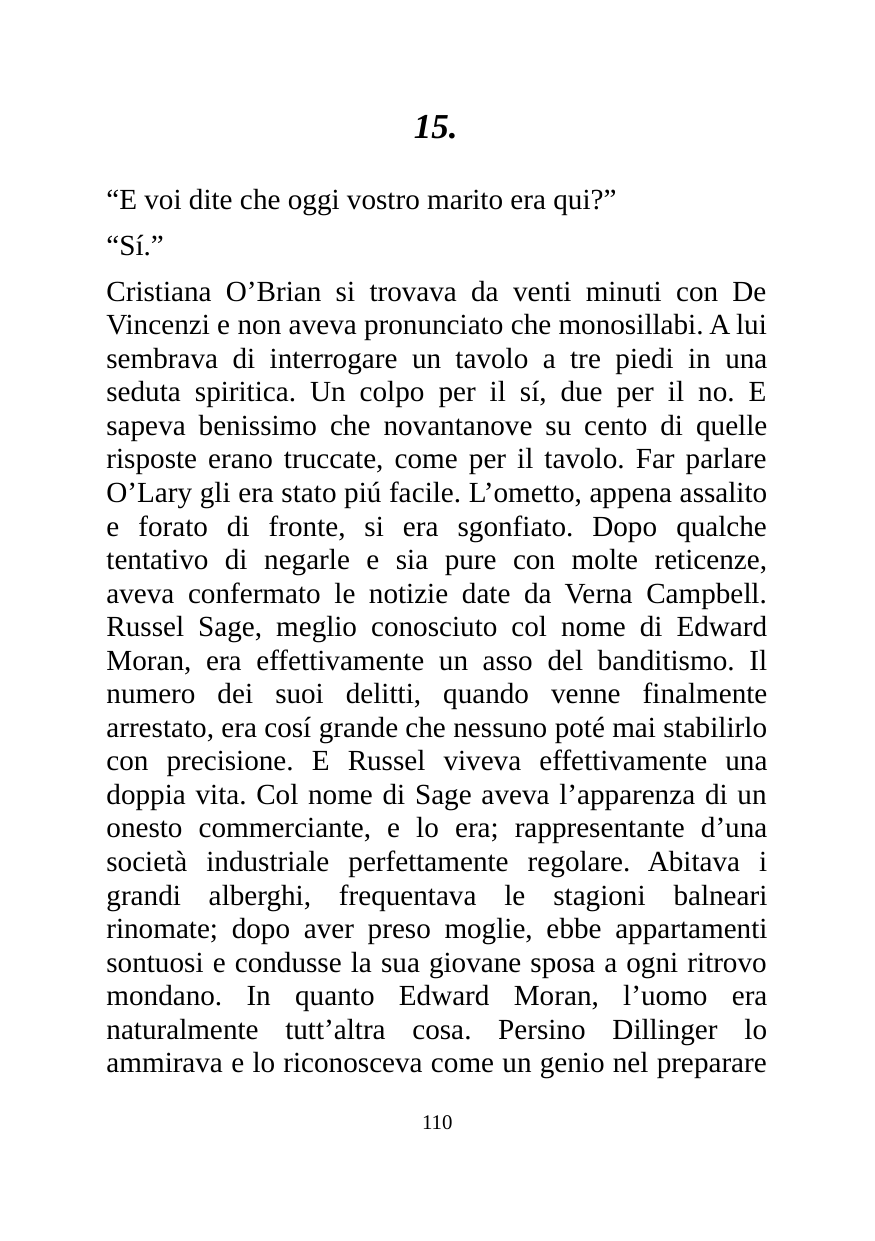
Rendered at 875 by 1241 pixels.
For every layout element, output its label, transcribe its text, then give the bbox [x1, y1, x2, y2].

text “E voi dite che oggi vostro marito era qui?” [106, 182, 768, 215]
text Cristiana O’Brian si trovava da venti minuti con De Vincenzi e non aveva pronunciato che monosillabi. A lui sembrava di interrogare un tavolo a tre piedi in una seduta spiritica. Un colpo per il sí, due per il no. E sapeva benissimo che novantanove su cento di quelle risposte erano truccate, come per il tavolo. Far parlare O’Lary gli era stato piú facile. L’ometto, appena assalito e forato di fronte, si era sgonfiato. Dopo qualche tentativo di negarle e sia pure con molte reticenze, aveva confermato le notizie date da Verna Campbell. Russel Sage, meglio conosciuto col nome di Edward Moran, era effettivamente un asso del banditismo. Il numero dei suoi delitti, quando venne finalmente arrestato, era cosí grande che nessuno poté mai stabilirlo con precisione. E Russel viveva effettivamente una doppia vita. Col nome di Sage aveva l’apparenza di un onesto commerciante, e lo era; rappresentante d’una società industriale perfettamente regolare. Abitava i grandi alberghi, frequentava le stagioni balneari rinomate; dopo aver preso moglie, ebbe appartamenti sontuosi e condusse la sua giovane sposa a ogni ritrovo mondano. In quanto Edward Moran, l’uomo era naturalmente tutt’altra cosa. Persino Dillinger lo ammirava e lo riconosceva come un genio nel preparare [106, 274, 768, 1079]
text “Sí.” [106, 228, 768, 261]
subtitle 15. [106, 106, 768, 146]
